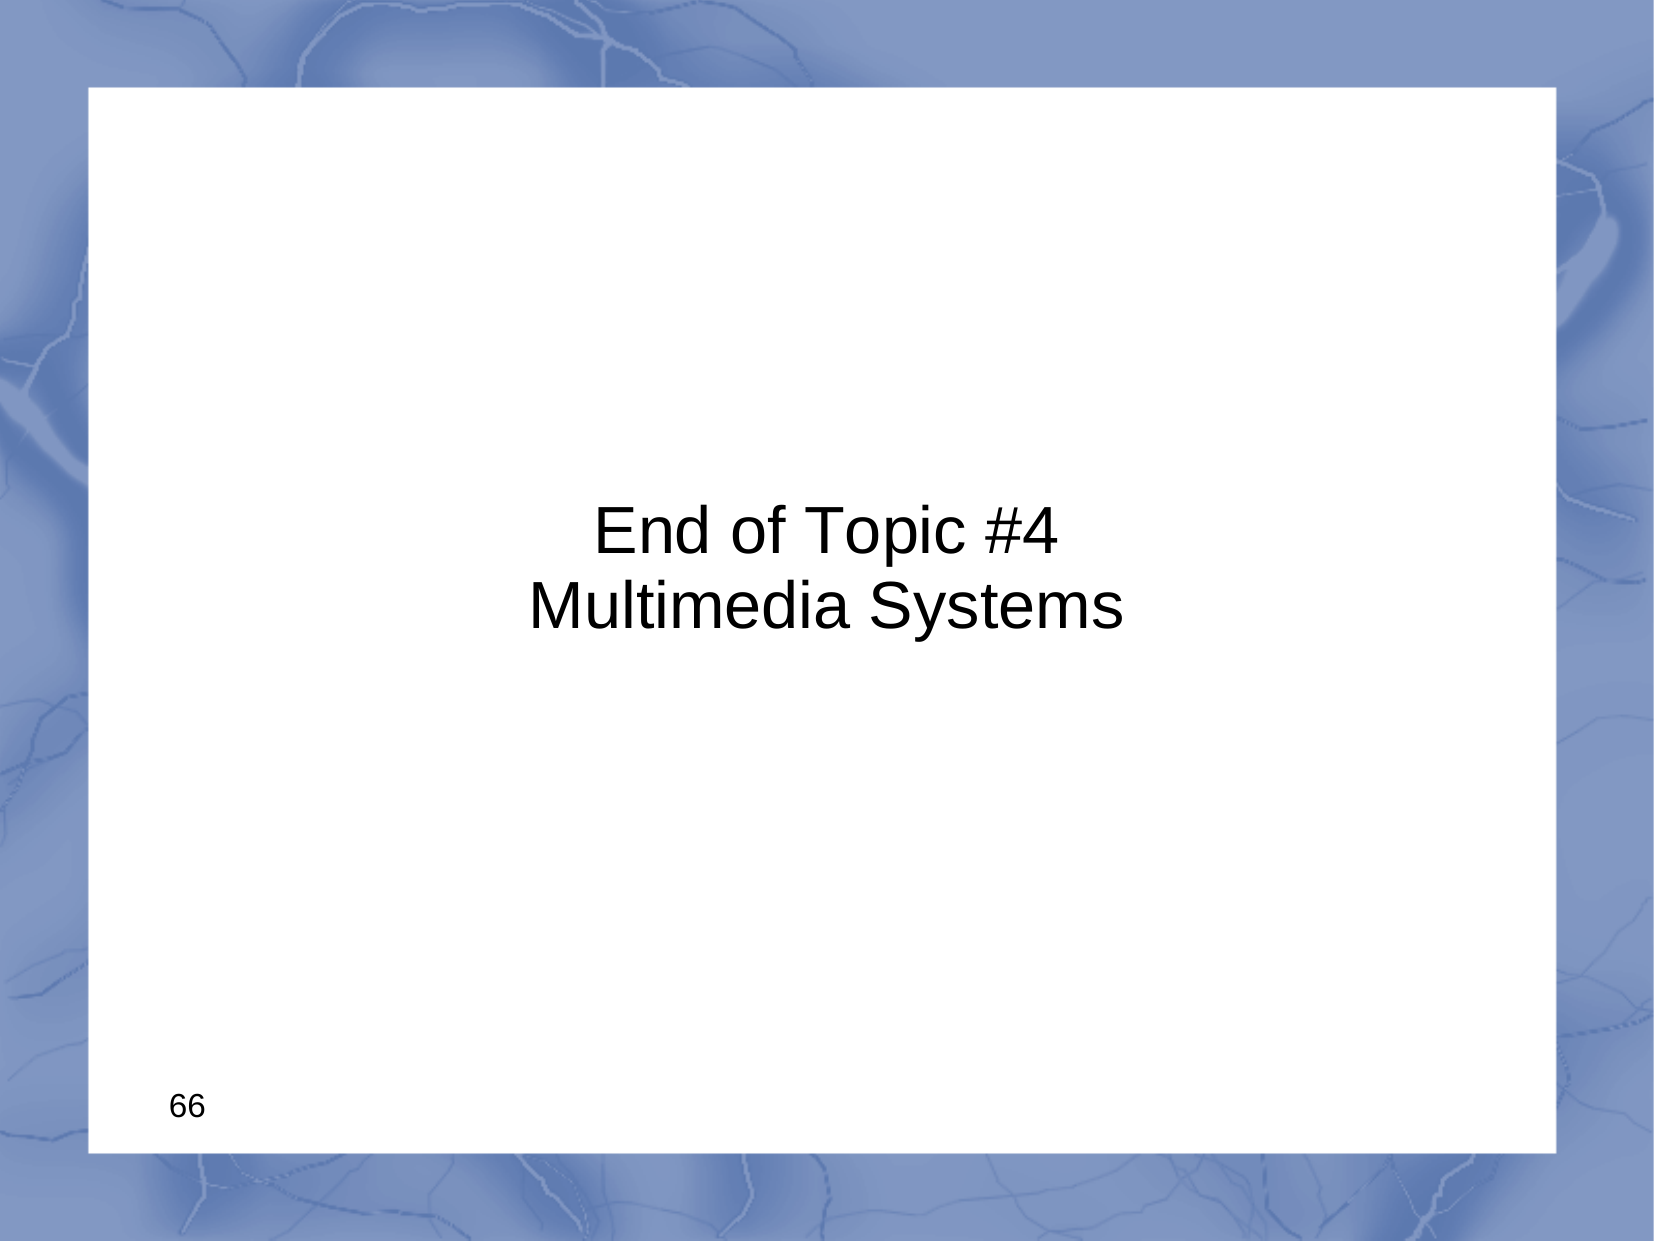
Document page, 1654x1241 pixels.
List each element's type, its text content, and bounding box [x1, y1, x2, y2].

subtitle End of Topic #4 Multimedia Systems [118, 492, 1536, 643]
picture [0, 0, 1654, 1241]
